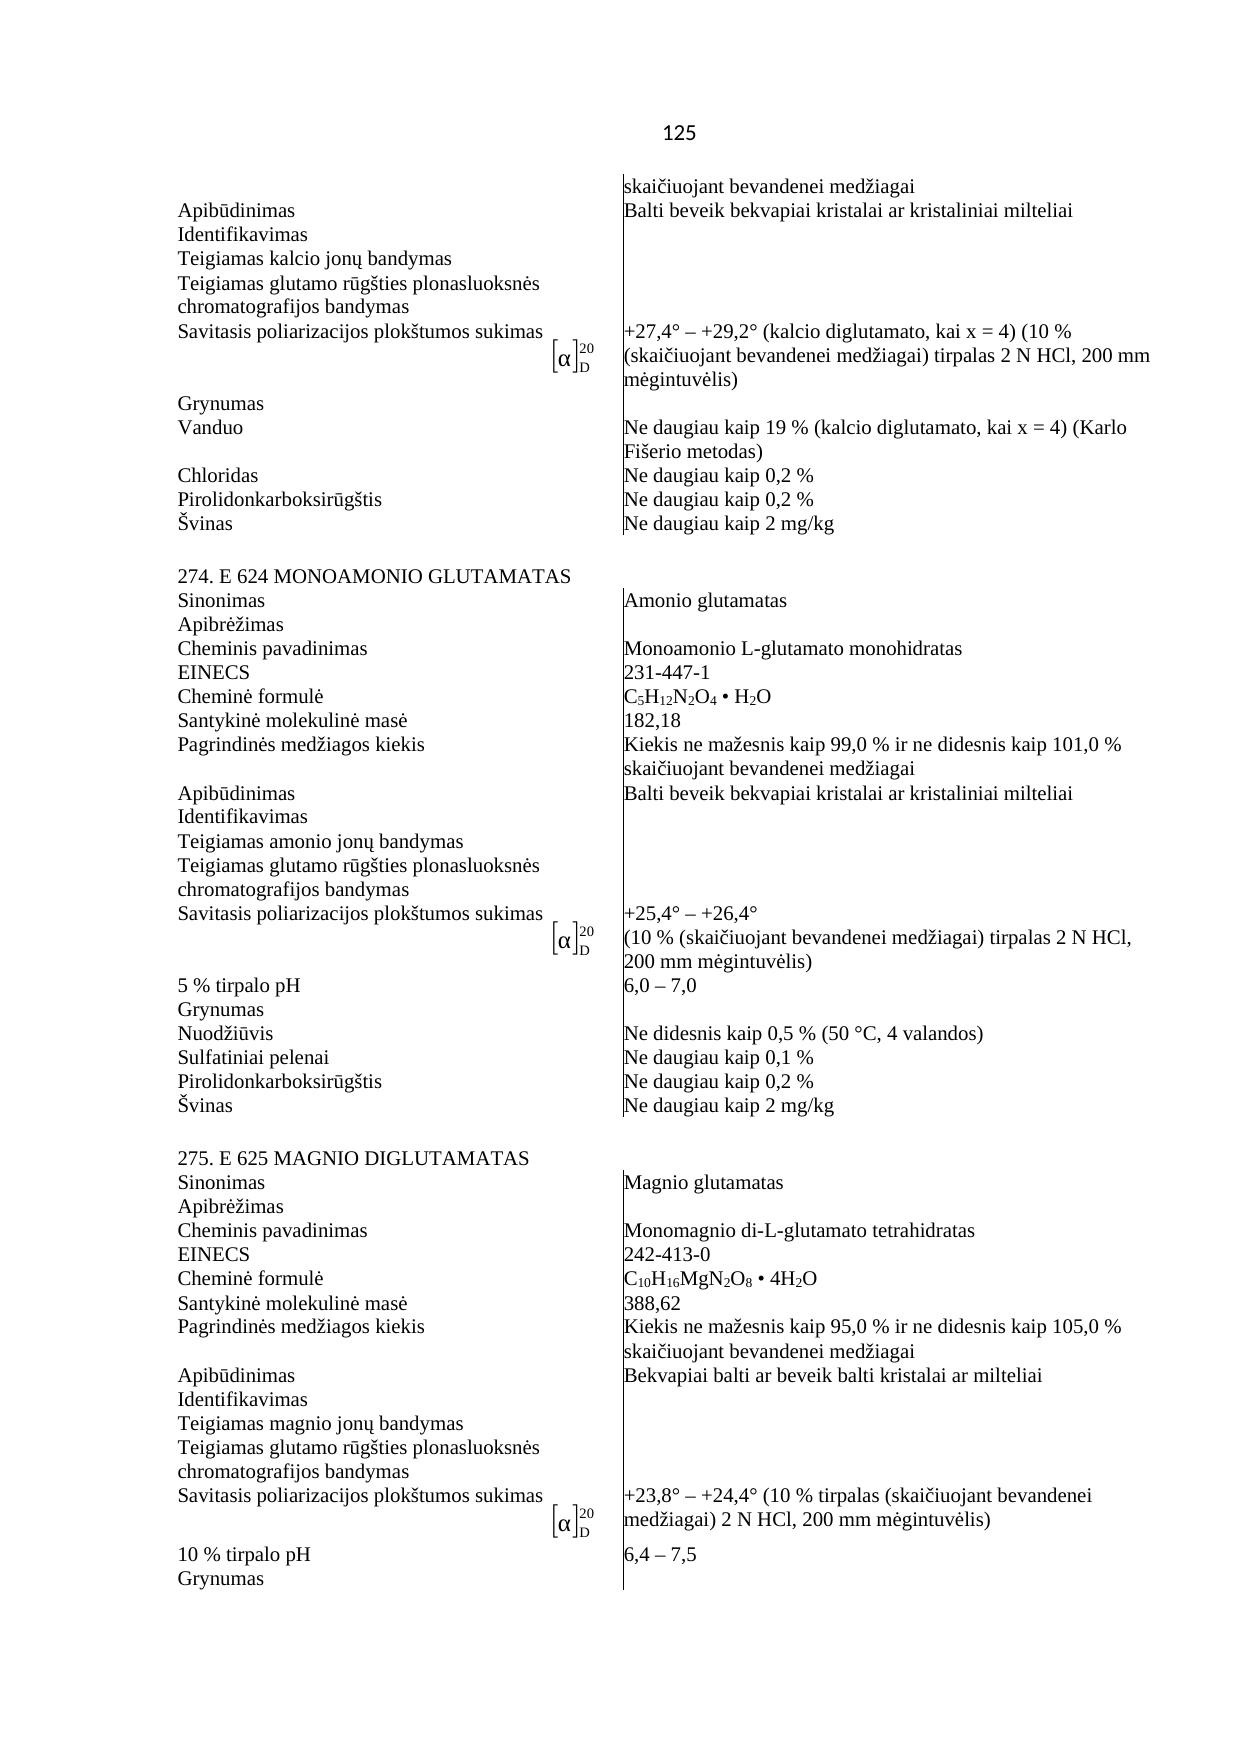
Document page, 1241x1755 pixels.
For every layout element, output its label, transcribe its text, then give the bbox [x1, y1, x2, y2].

table_header Sinonimas [177, 1170, 623, 1194]
table_cell 182,18 [624, 708, 1181, 732]
table_cell Pirolidonkarboksirūgštis [177, 1069, 623, 1093]
table_header Sinonimas [177, 588, 623, 612]
table_cell Apibūdinimas [177, 780, 623, 804]
table_cell Monomagnio di-L-glutamato tetrahidratas [624, 1218, 1181, 1242]
table_cell C5H12N2O4 • H2O [624, 684, 1181, 708]
table_cell Apibrėžimas [177, 1194, 623, 1218]
table_cell Balti beveik bekvapiai kristalai ar kristaliniai milteliai [624, 780, 1181, 804]
table_cell Švinas [177, 511, 623, 535]
table_cell EINECS [177, 660, 623, 684]
table_cell [624, 391, 1181, 415]
table_cell 6,4 – 7,5 [624, 1541, 1181, 1566]
table_cell [624, 270, 1181, 318]
table_cell [624, 222, 1181, 246]
table_cell Pagrindinės medžiagos kiekis [177, 732, 623, 780]
table_cell Pagrindinės medžiagos kiekis [177, 1315, 623, 1363]
table_cell Teigiamas magnio jonų bandymas [177, 1411, 623, 1435]
table_cell Savitasis poliarizacijos plokštumos sukimas [177, 319, 623, 391]
table_cell Ne daugiau kaip 0,2 % [624, 487, 1181, 511]
table_cell [177, 174, 623, 198]
table_cell skaičiuojant bevandenei medžiagai [624, 174, 1181, 198]
table_cell +23,8° – +24,4° (10 % tirpalas (skaičiuojant bevandenei medžiagai) 2 N HCl, 200 mm mėgintuvėlis) [624, 1483, 1181, 1541]
table_cell Kiekis ne mažesnis kaip 95,0 % ir ne didesnis kaip 105,0 % skaičiuojant bevandenei medžiagai [624, 1315, 1181, 1363]
table_cell Monoamonio L-glutamato monohidratas [624, 636, 1181, 660]
table_header Magnio glutamatas [624, 1170, 1181, 1194]
table_cell Teigiamas glutamo rūgšties plonasluoksnės chromatografijos bandymas [177, 270, 623, 318]
table_cell Balti beveik bekvapiai kristalai ar kristaliniai milteliai [624, 198, 1181, 222]
table_cell EINECS [177, 1242, 623, 1266]
table_cell [624, 1411, 1181, 1435]
table_cell [624, 805, 1181, 828]
table_cell Teigiamas glutamo rūgšties plonasluoksnės chromatografijos bandymas [177, 853, 623, 901]
table_cell Ne daugiau kaip 2 mg/kg [624, 511, 1181, 535]
table_cell [624, 997, 1181, 1021]
table_cell Ne daugiau kaip 0,2 % [624, 463, 1181, 487]
table_cell Savitasis poliarizacijos plokštumos sukimas [177, 901, 623, 973]
table_cell Apibūdinimas [177, 198, 623, 222]
table_cell Sulfatiniai pelenai [177, 1045, 623, 1069]
table_cell Ne didesnis kaip 0,5 % (50 °C, 4 valandos) [624, 1021, 1181, 1045]
table_cell [624, 246, 1181, 270]
table_cell [624, 853, 1181, 901]
table_cell Apibrėžimas [177, 612, 623, 636]
table_cell Ne daugiau kaip 2 mg/kg [624, 1093, 1181, 1117]
table_cell Santykinė molekulinė masė [177, 1290, 623, 1314]
table_cell Švinas [177, 1093, 623, 1117]
table_cell +27,4° – +29,2° (kalcio diglutamato, kai x = 4) (10 % (skaičiuojant bevandenei medžiagai) tirpalas 2 N HCl, 200 mm mėgintuvėlis) [624, 319, 1181, 391]
table_cell Ne daugiau kaip 0,1 % [624, 1045, 1181, 1069]
table_cell 6,0 – 7,0 [624, 973, 1181, 997]
table_cell [624, 612, 1181, 636]
table_cell Ne daugiau kaip 19 % (kalcio diglutamato, kai x = 4) (Karlo Fišerio metodas) [624, 415, 1181, 463]
table_cell Santykinė molekulinė masė [177, 708, 623, 732]
table_cell Vanduo [177, 415, 623, 463]
table_cell Cheminė formulė [177, 1266, 623, 1290]
table_cell [624, 1194, 1181, 1218]
table_cell Ne daugiau kaip 0,2 % [624, 1069, 1181, 1093]
text 275. E 625 MAGNIO DIGLUTAMATAS [177, 1146, 1181, 1170]
table_cell Bekvapiai balti ar beveik balti kristalai ar milteliai [624, 1363, 1181, 1387]
table_cell Pirolidonkarboksirūgštis [177, 487, 623, 511]
table_cell Apibūdinimas [177, 1363, 623, 1387]
table_cell [624, 1387, 1181, 1411]
table_cell 231-447-1 [624, 660, 1181, 684]
table_cell Grynumas [177, 1566, 623, 1589]
table_cell 5 % tirpalo pH [177, 973, 623, 997]
table_cell Savitasis poliarizacijos plokštumos sukimas [177, 1483, 623, 1541]
table_cell Identifikavimas [177, 222, 623, 246]
table_cell C10H16MgN2O8 • 4H2O [624, 1266, 1181, 1290]
table_cell Identifikavimas [177, 805, 623, 828]
table_cell Chloridas [177, 463, 623, 487]
table_cell Grynumas [177, 391, 623, 415]
text 274. E 624 MONOAMONIO GLUTAMATAS [177, 564, 1181, 588]
table_cell Teigiamas amonio jonų bandymas [177, 829, 623, 853]
table_cell 10 % tirpalo pH [177, 1541, 623, 1566]
table_cell [624, 829, 1181, 853]
table_cell Cheminis pavadinimas [177, 1218, 623, 1242]
table_cell Kiekis ne mažesnis kaip 99,0 % ir ne didesnis kaip 101,0 % skaičiuojant bevandenei medžiagai [624, 732, 1181, 780]
table_cell Teigiamas kalcio jonų bandymas [177, 246, 623, 270]
table_cell Grynumas [177, 997, 623, 1021]
table_cell Teigiamas glutamo rūgšties plonasluoksnės chromatografijos bandymas [177, 1435, 623, 1483]
table_cell [624, 1435, 1181, 1483]
table_cell Cheminė formulė [177, 684, 623, 708]
table_cell Nuodžiūvis [177, 1021, 623, 1045]
table_cell Cheminis pavadinimas [177, 636, 623, 660]
table_cell 242-413-0 [624, 1242, 1181, 1266]
table_cell Identifikavimas [177, 1387, 623, 1411]
table_cell [624, 1566, 1181, 1589]
table_cell +25,4° – +26,4° (10 % (skaičiuojant bevandenei medžiagai) tirpalas 2 N HCl, 200 mm mėgintuvėlis) [624, 901, 1181, 973]
table_header Amonio glutamatas [624, 588, 1181, 612]
table_cell 388,62 [624, 1290, 1181, 1314]
